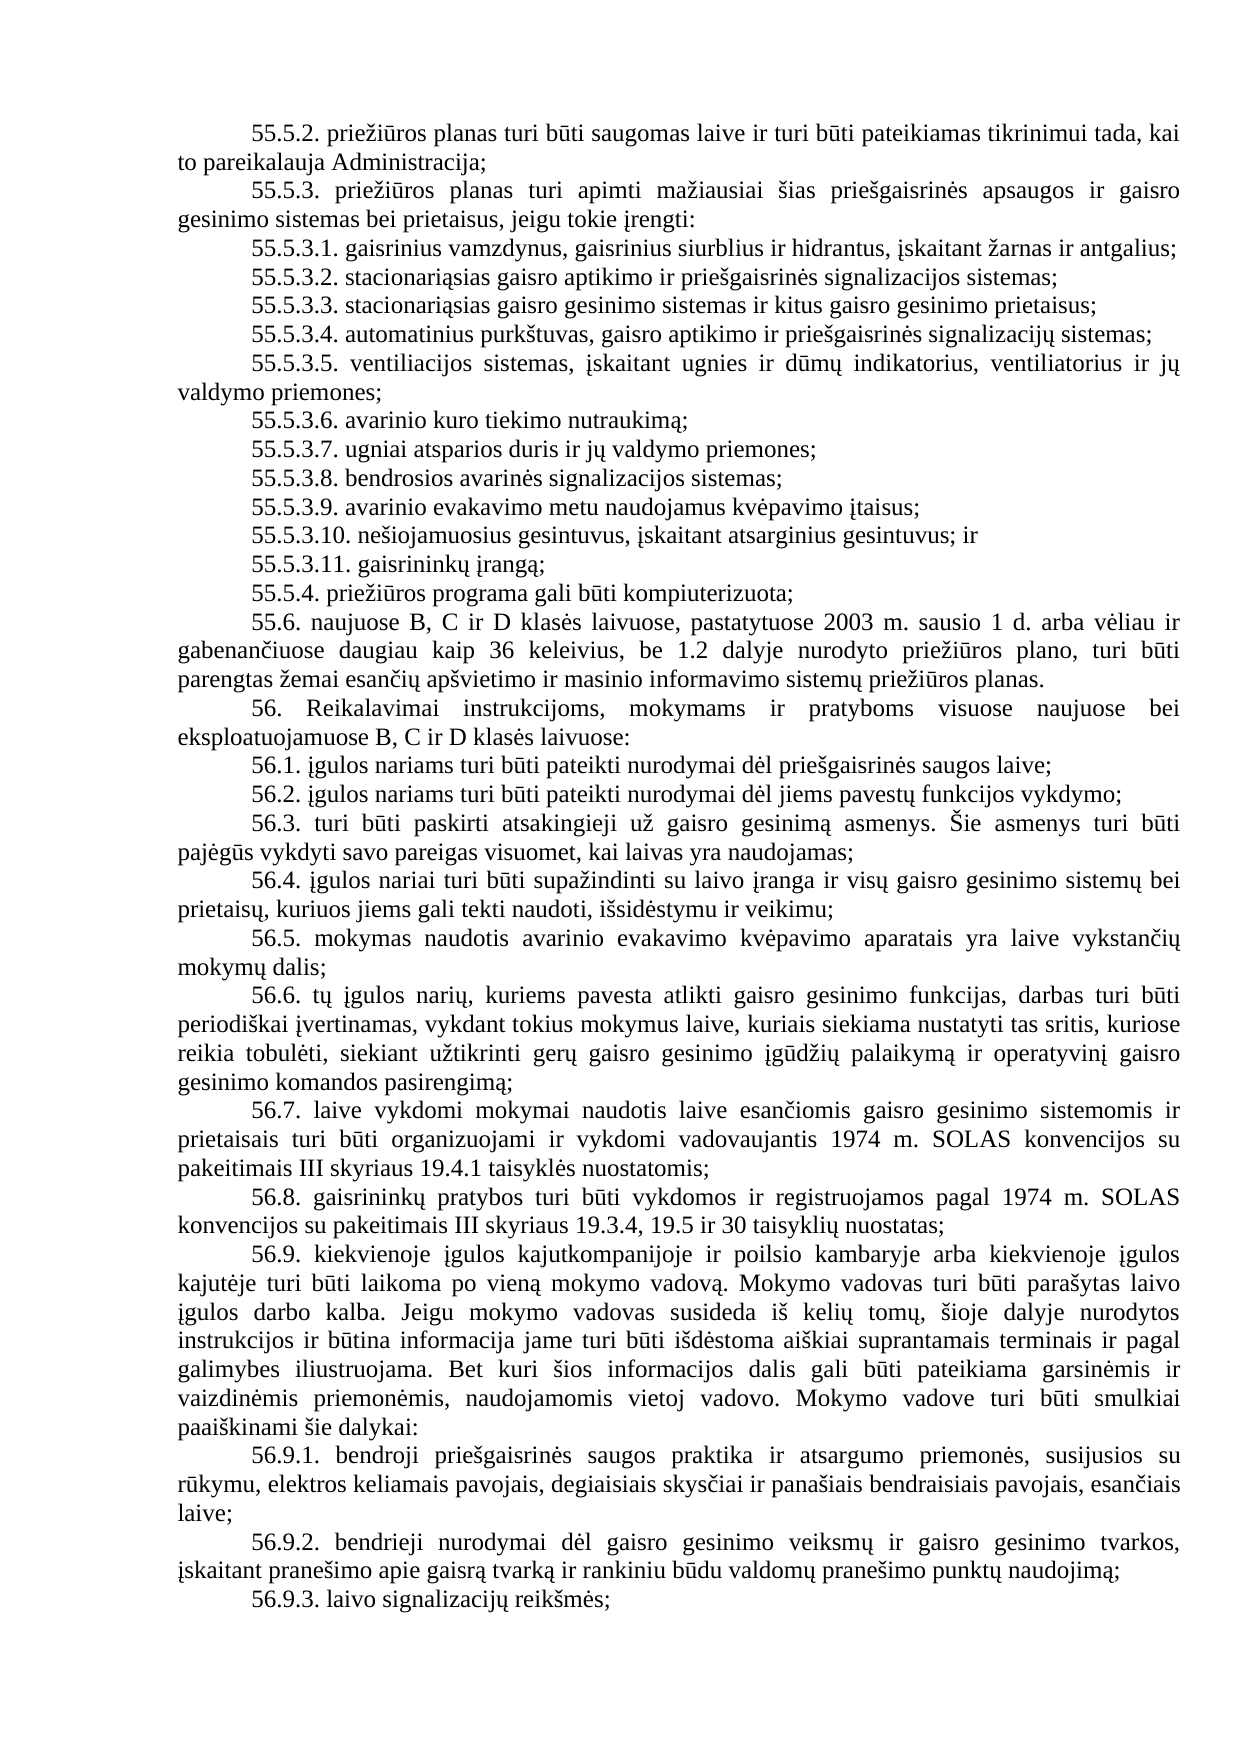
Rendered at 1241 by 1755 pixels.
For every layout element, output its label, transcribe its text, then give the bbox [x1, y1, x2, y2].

text 56.9. kiekvienoje įgulos kajutkompanijoje ir poilsio kambaryje arba kiekvienoje įgulos kajutėje turi būti laikoma po vieną mokymo vadovą. Mokymo vadovas turi būti parašytas laivo įgulos darbo kalba. Jeigu mokymo vadovas susideda iš kelių tomų, šioje dalyje nurodytos instrukcijos ir būtina informacija jame turi būti išdėstoma aiškiai suprantamais terminais ir pagal galimybes iliustruojama. Bet kuri šios informacijos dalis gali būti pateikiama garsinėmis ir vaizdinėmis priemonėmis, naudojamomis vietoj vadovo. Mokymo vadove turi būti smulkiai paaiškinami šie dalykai: [177, 1239, 1181, 1441]
text 56.5. mokymas naudotis avarinio evakavimo kvėpavimo aparatais yra laive vykstančių mokymų dalis; [177, 923, 1181, 981]
text 55.5.3.7. ugniai atsparios duris ir jų valdymo priemones; [177, 434, 1181, 463]
text 56.1. įgulos nariams turi būti pateikti nurodymai dėl priešgaisrinės saugos laive; [177, 751, 1181, 779]
text 55.5.3.10. nešiojamuosius gesintuvus, įskaitant atsarginius gesintuvus; ir [177, 521, 1181, 549]
text 55.5.3. priežiūros planas turi apimti mažiausiai šias priešgaisrinės apsaugos ir gaisro gesinimo sistemas bei prietaisus, jeigu tokie įrengti: [177, 176, 1181, 233]
text 55.5.3.8. bendrosios avarinės signalizacijos sistemas; [177, 463, 1181, 492]
text 56.8. gaisrininkų pratybos turi būti vykdomos ir registruojamos pagal 1974 m. SOLAS konvencijos su pakeitimais III skyriaus 19.3.4, 19.5 ir 30 taisyklių nuostatas; [177, 1182, 1181, 1239]
text 55.5.2. priežiūros planas turi būti saugomas laive ir turi būti pateikiamas tikrinimui tada, kai to pareikalauja Administracija; [177, 118, 1181, 176]
text 56.7. laive vykdomi mokymai naudotis laive esančiomis gaisro gesinimo sistemomis ir prietaisais turi būti organizuojami ir vykdomi vadovaujantis 1974 m. SOLAS konvencijos su pakeitimais III skyriaus 19.4.1 taisyklės nuostatomis; [177, 1096, 1181, 1182]
text 55.5.3.1. gaisrinius vamzdynus, gaisrinius siurblius ir hidrantus, įskaitant žarnas ir antgalius; [177, 233, 1181, 262]
text 56.9.2. bendrieji nurodymai dėl gaisro gesinimo veiksmų ir gaisro gesinimo tvarkos, įskaitant pranešimo apie gaisrą tvarką ir rankiniu būdu valdomų pranešimo punktų naudojimą; [177, 1527, 1181, 1584]
text 56.3. turi būti paskirti atsakingieji už gaisro gesinimą asmenys. Šie asmenys turi būti pajėgūs vykdyti savo pareigas visuomet, kai laivas yra naudojamas; [177, 808, 1181, 866]
text 55.5.3.11. gaisrininkų įrangą; [177, 549, 1181, 578]
text 56.9.3. laivo signalizacijų reikšmės; [177, 1584, 1181, 1613]
text 56. Reikalavimai instrukcijoms, mokymams ir pratyboms visuose naujuose bei eksploatuojamuose B, C ir D klasės laivuose: [177, 693, 1181, 751]
text 55.6. naujuose B, C ir D klasės laivuose, pastatytuose 2003 m. sausio 1 d. arba vėliau ir gabenančiuose daugiau kaip 36 keleivius, be 1.2 dalyje nurodyto priežiūros plano, turi būti parengtas žemai esančių apšvietimo ir masinio informavimo sistemų priežiūros planas. [177, 607, 1181, 693]
text 55.5.3.9. avarinio evakavimo metu naudojamus kvėpavimo įtaisus; [177, 492, 1181, 521]
text 56.9.1. bendroji priešgaisrinės saugos praktika ir atsargumo priemonės, susijusios su rūkymu, elektros keliamais pavojais, degiaisiais skysčiai ir panašiais bendraisiais pavojais, esančiais laive; [177, 1441, 1181, 1527]
text 55.5.3.3. stacionariąsias gaisro gesinimo sistemas ir kitus gaisro gesinimo prietaisus; [177, 291, 1181, 319]
text 56.4. įgulos nariai turi būti supažindinti su laivo įranga ir visų gaisro gesinimo sistemų bei prietaisų, kuriuos jiems gali tekti naudoti, išsidėstymu ir veikimu; [177, 866, 1181, 923]
text 55.5.3.2. stacionariąsias gaisro aptikimo ir priešgaisrinės signalizacijos sistemas; [177, 262, 1181, 291]
text 55.5.3.4. automatinius purkštuvas, gaisro aptikimo ir priešgaisrinės signalizacijų sistemas; [177, 319, 1181, 348]
text 56.6. tų įgulos narių, kuriems pavesta atlikti gaisro gesinimo funkcijas, darbas turi būti periodiškai įvertinamas, vykdant tokius mokymus laive, kuriais siekiama nustatyti tas sritis, kuriose reikia tobulėti, siekiant užtikrinti gerų gaisro gesinimo įgūdžių palaikymą ir operatyvinį gaisro gesinimo komandos pasirengimą; [177, 981, 1181, 1096]
text 55.5.4. priežiūros programa gali būti kompiuterizuota; [177, 578, 1181, 607]
text 55.5.3.5. ventiliacijos sistemas, įskaitant ugnies ir dūmų indikatorius, ventiliatorius ir jų valdymo priemones; [177, 348, 1181, 406]
text 56.2. įgulos nariams turi būti pateikti nurodymai dėl jiems pavestų funkcijos vykdymo; [177, 779, 1181, 808]
text 55.5.3.6. avarinio kuro tiekimo nutraukimą; [177, 406, 1181, 434]
